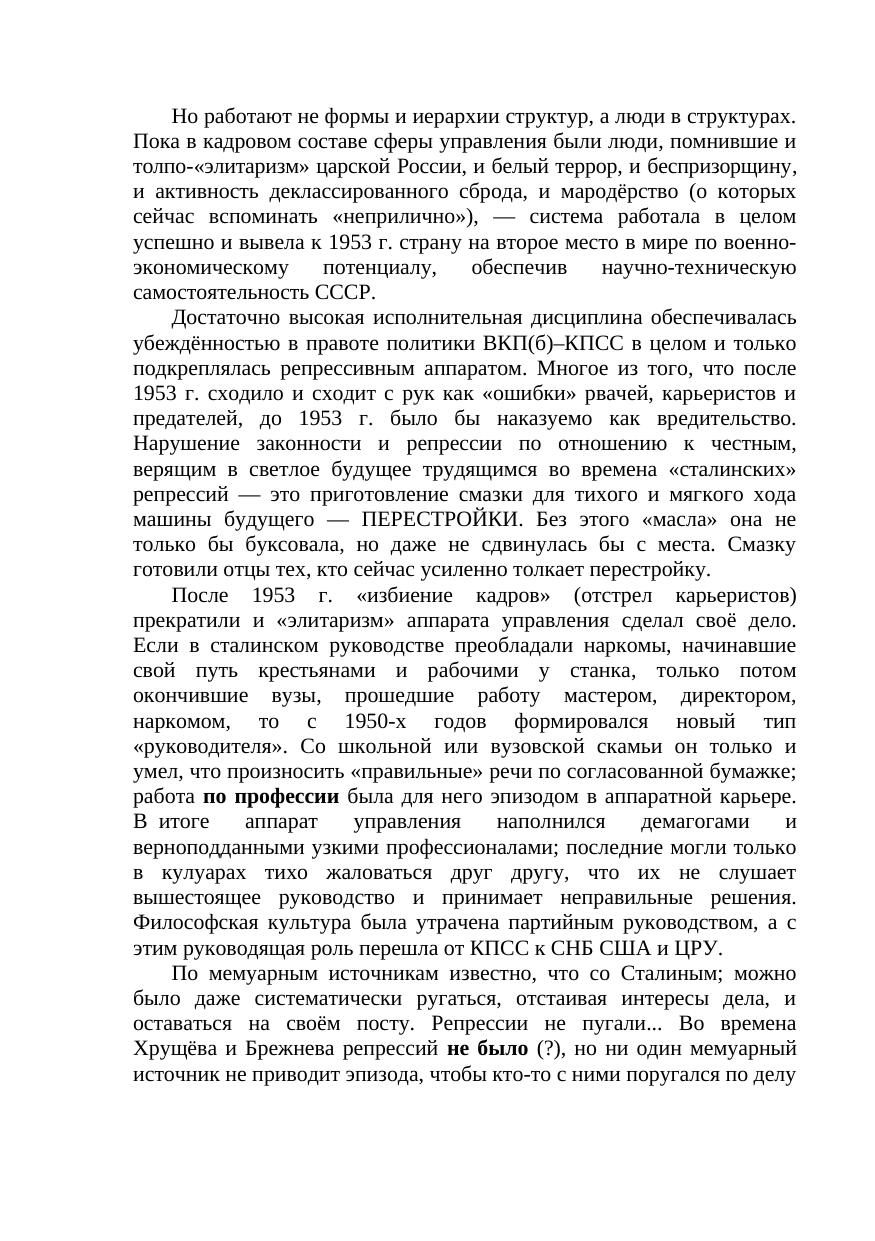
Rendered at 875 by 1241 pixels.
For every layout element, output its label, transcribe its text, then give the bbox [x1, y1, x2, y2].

text После 1953 г. «избиение кадров» (отстрел карьеристов) прекратили и «элитаризм» аппарата управления сделал своё дело. Если в сталинском руководстве преобладали наркомы, начинавшие свой путь крестьянами и рабочими у станка, только потом окончившие вузы, прошедшие работу мастером, директором, наркомом, то с 1950-х годов формировался новый тип «руководителя». Со школьной или вузовской скамьи он только и умел, что произносить «правильные» речи по согласованной бумажке; работа по профессии была для него эпизодом в аппаратной карьере. В итоге аппарат управления наполнился демагогами и верноподданными узкими профессионалами; последние могли только в кулуарах тихо жаловаться друг другу, что их не слушает вышестоящее руководство и принимает неправильные решения. Философская культура была утрачена партийным руководством, а с этим руководящая роль перешла от КПСС к СНБ США и ЦРУ. [133, 582, 797, 960]
text Но работают не формы и иерархии структур, а люди в структурах. Пока в кадровом составе сферы управления были люди, помнившие и толпо‑«элитаризм» царской России, и белый террор, и беспризорщину, и активность деклассированного сброда, и мародёрство (о которых сейчас вспоминать «неприлично»), — система работала в целом успешно и вывела к 1953 г. страну на второе место в мире по военно-экономическому потенциалу, обеспечив научно-техническую самостоятельность СССР. [133, 103, 797, 304]
text Достаточно высокая исполнительная дисциплина обеспечивалась убеждённостью в правоте политики ВКП(б)–КПСС в целом и только подкреплялась репрессивным аппаратом. Многое из того, что после 1953 г. сходило и сходит с рук как «ошибки» рвачей, карьеристов и предателей, до 1953 г. было бы наказуемо как вредительство. Нарушение законности и репрессии по отношению к честным, верящим в светлое будущее трудящимся во времена «сталинских» репрессий — это приготовление смазки для тихого и мягкого хода машины будущего — ПЕРЕСТРОЙКИ. Без этого «масла» она не только бы буксовала, но даже не сдвинулась бы с места. Смазку готовили отцы тех, кто сейчас усиленно толкает перестройку. [133, 304, 797, 582]
text По мемуарным источникам известно, что со Сталиным; можно было даже систематически ругаться, отстаивая интересы дела, и оставаться на своём посту. Репрессии не пугали... Во времена Хрущёва и Брежнева репрессий не было (?), но ни один мемуарный источник не приводит эпизода, чтобы кто-то с ними поругался по делу [133, 960, 797, 1086]
